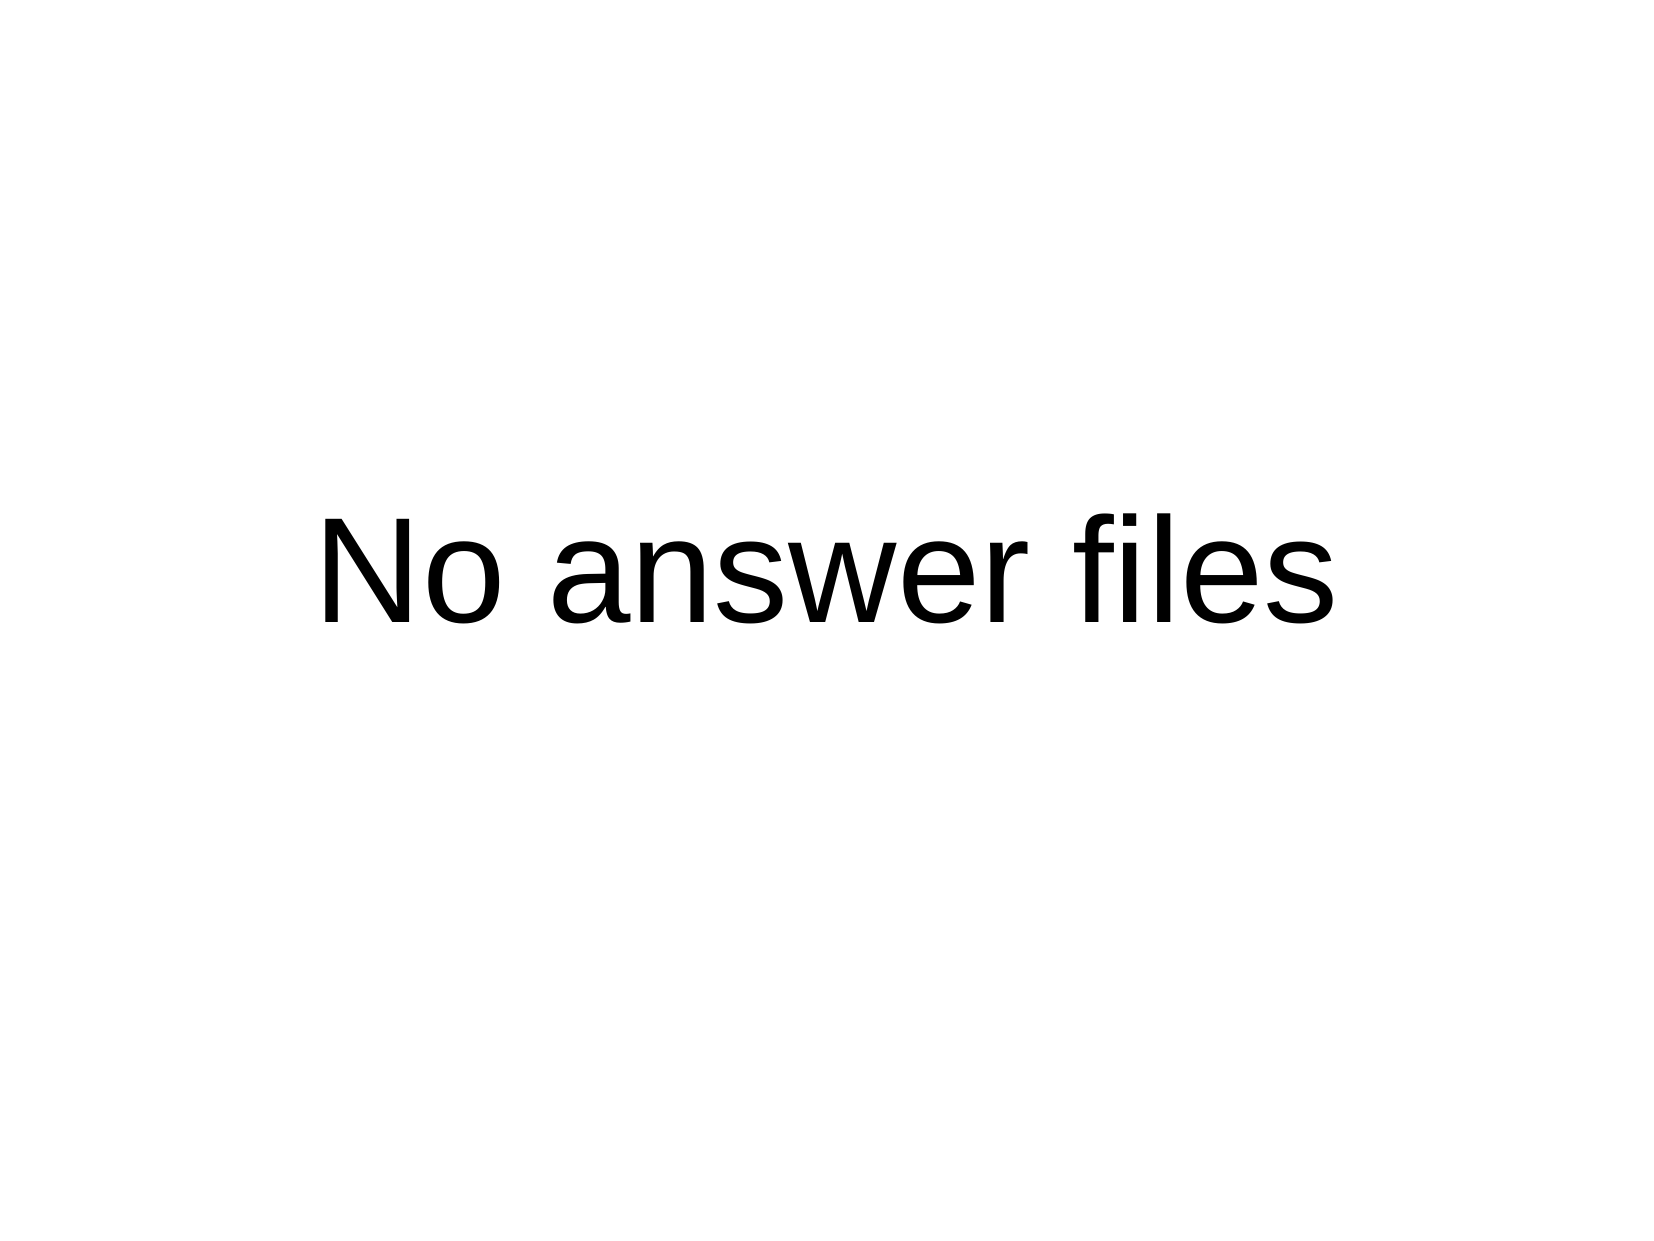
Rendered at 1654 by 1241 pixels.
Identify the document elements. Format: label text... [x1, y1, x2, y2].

title No answer files [82, 49, 1571, 1093]
